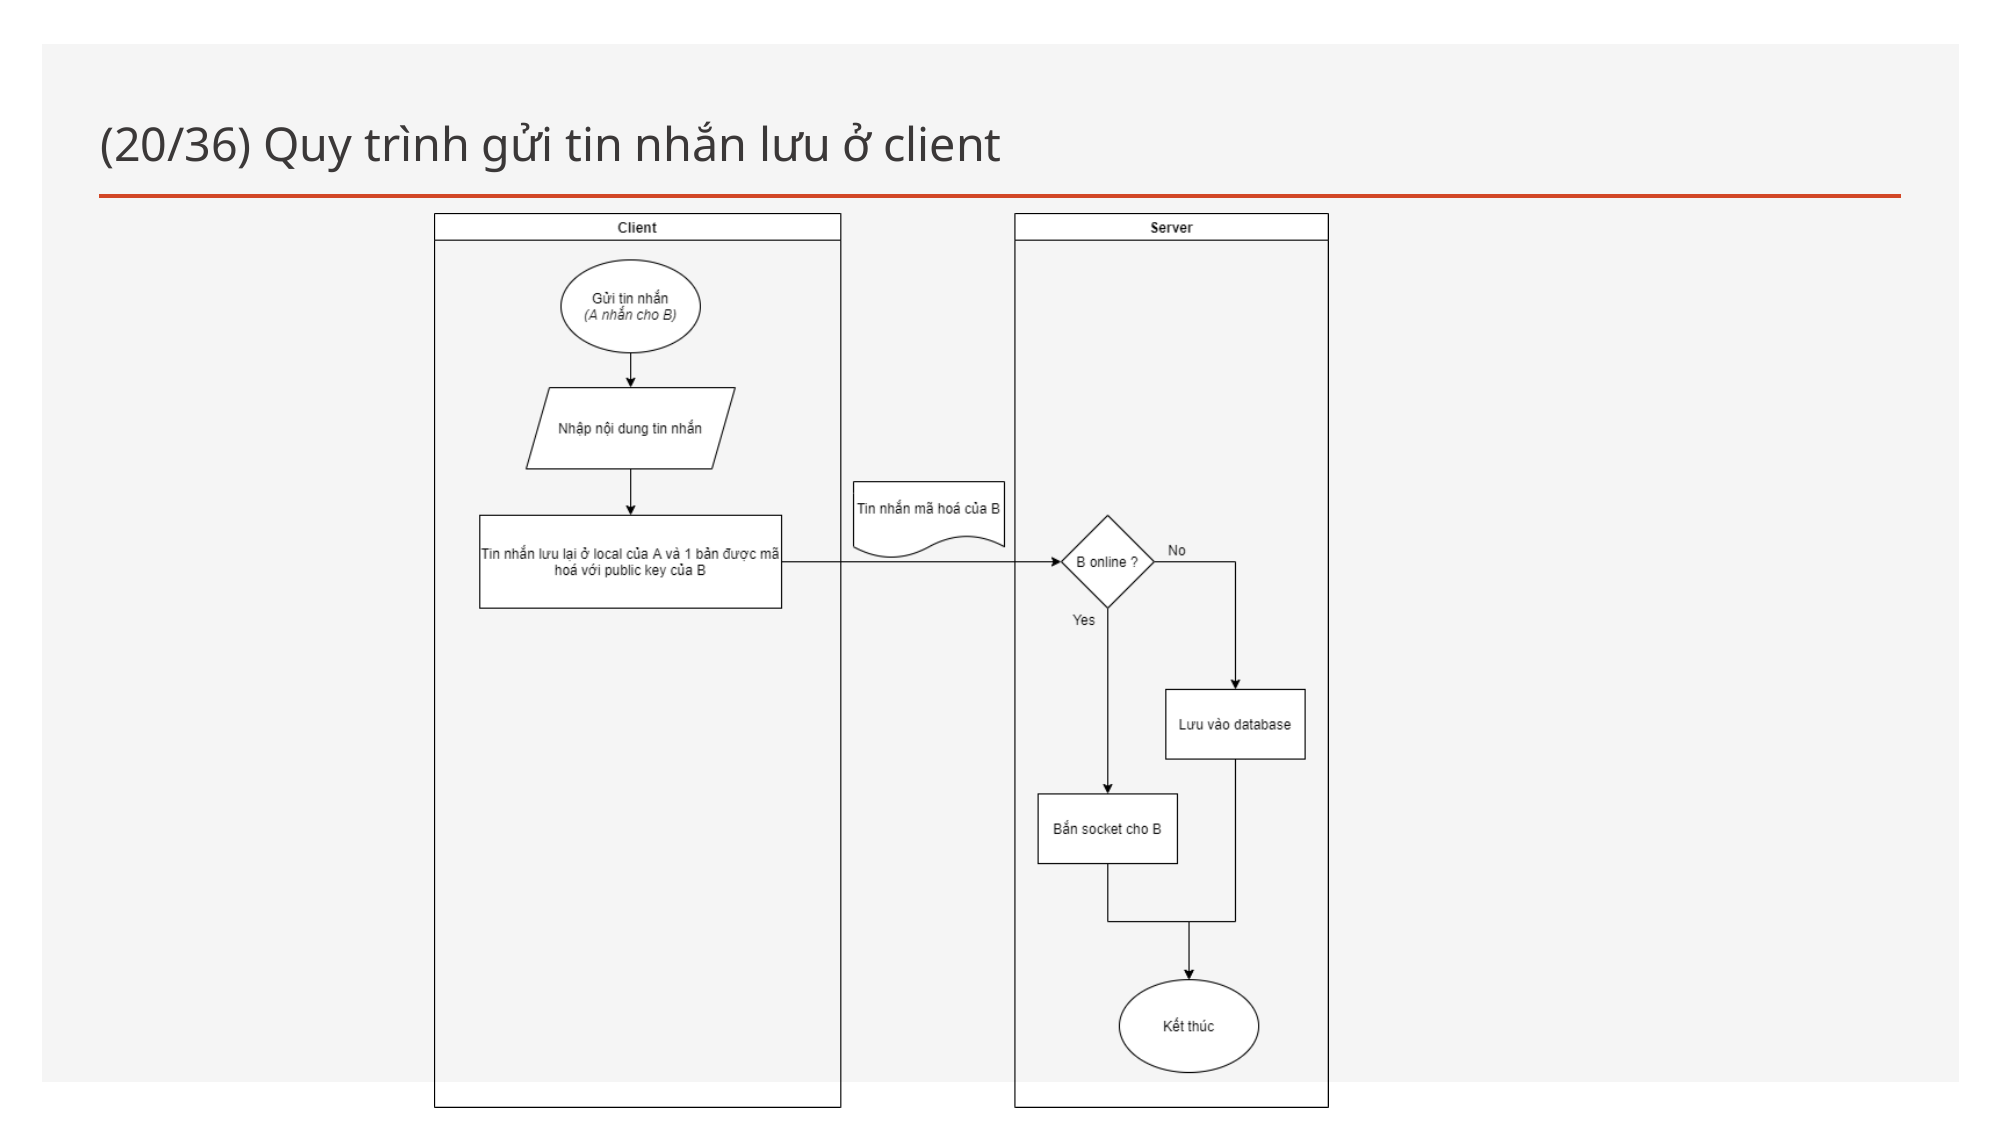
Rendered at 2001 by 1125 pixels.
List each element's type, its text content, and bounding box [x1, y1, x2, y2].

picture [434, 213, 1329, 1108]
title (20/36) Quy trình gửi tin nhắn lưu ở client [85, 73, 1214, 179]
